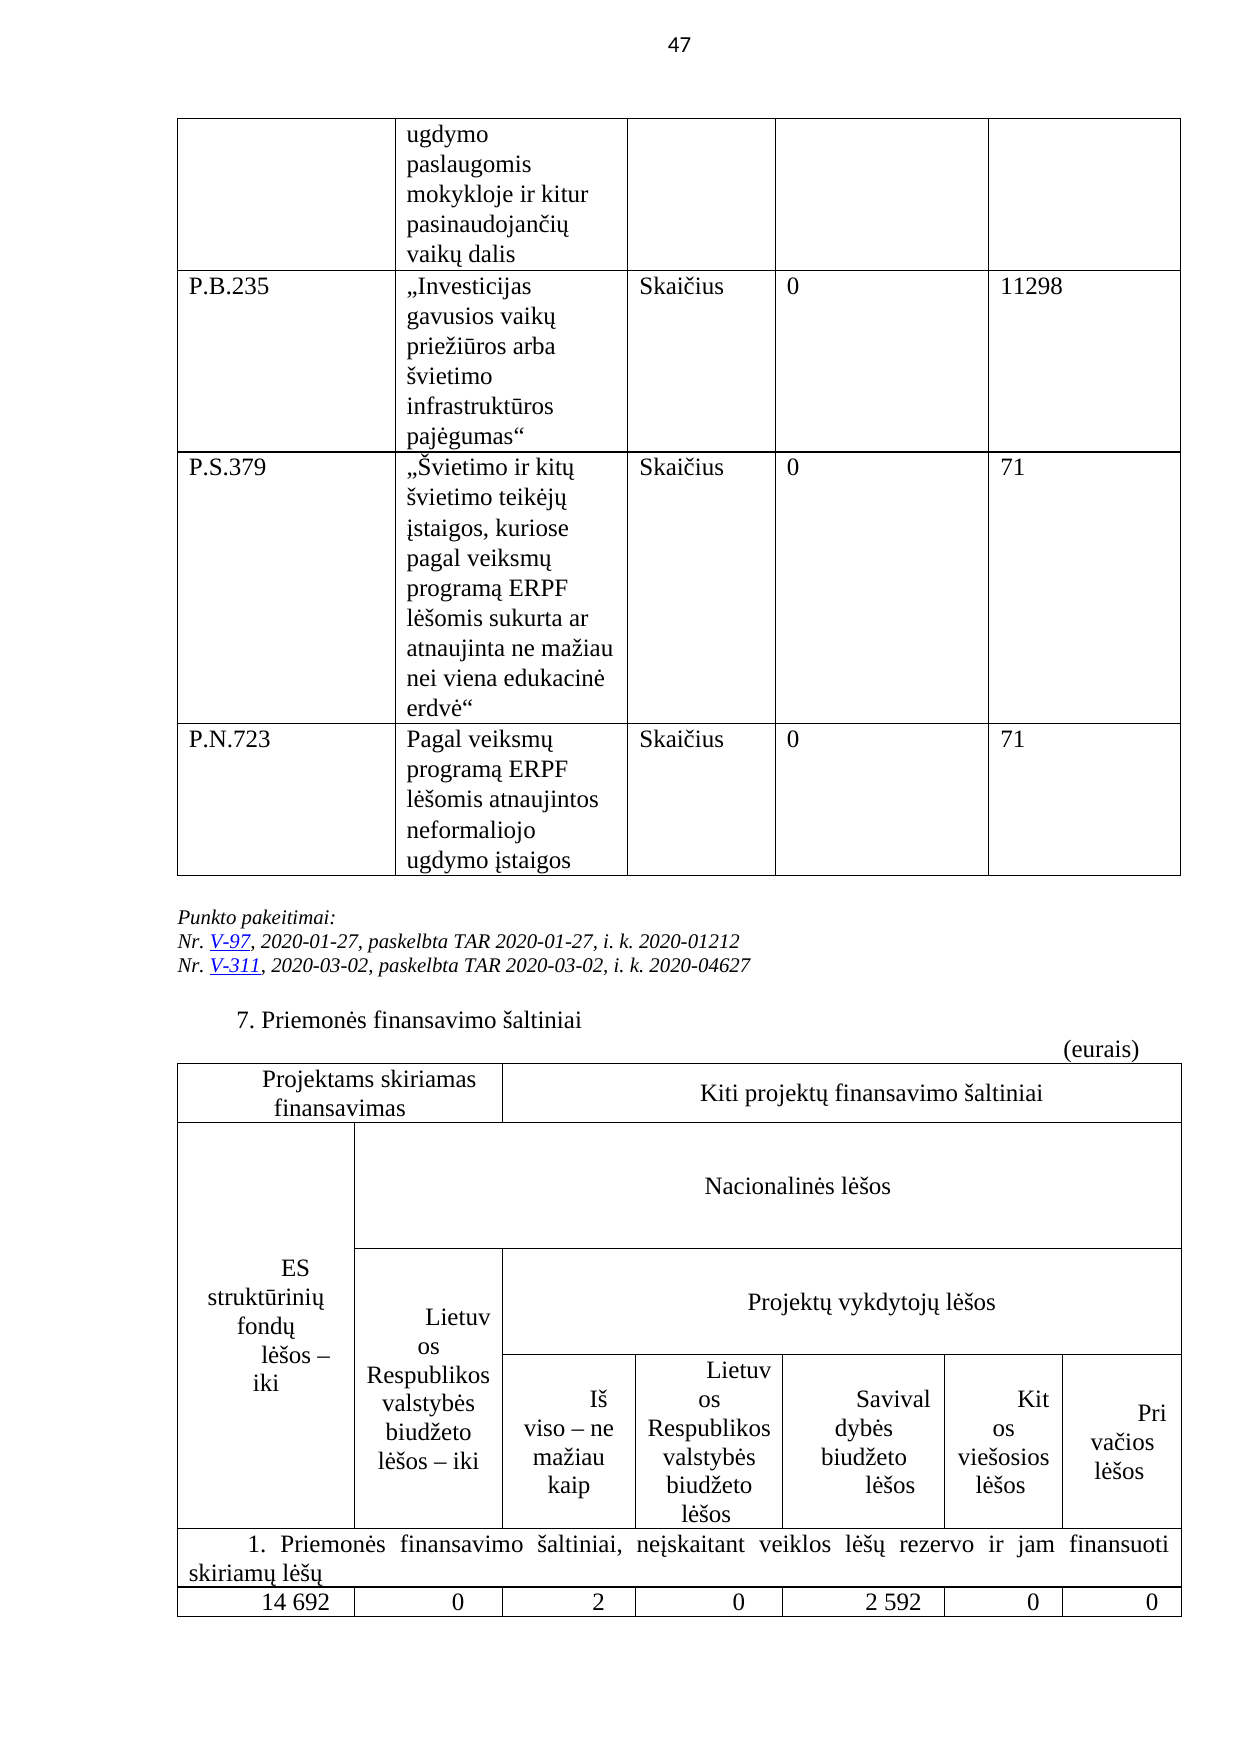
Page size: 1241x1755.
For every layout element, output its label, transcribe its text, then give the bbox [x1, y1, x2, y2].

table_cell Projektų vykdytojų lėšos [503, 1249, 1181, 1354]
table_cell 1. Priemonės finansavimo šaltiniai, neįskaitant veiklos lėšų rezervo ir jam finansuoti skiriamų lėšų [178, 1529, 1181, 1586]
table_cell Iš viso – ne mažiau kaip [503, 1355, 635, 1528]
table_cell 0 [945, 1588, 1062, 1616]
text Nr. V-311, 2020-03-02, paskelbta TAR 2020-03-02, i. k. 2020-04627 [177, 953, 1181, 977]
table_cell [628, 119, 775, 270]
table_cell „Investicijas gavusios vaikų priežiūros arba švietimo infrastruktūros pajėgumas“ [396, 271, 627, 451]
table_cell Skaičius [628, 724, 775, 875]
text (eurais) [177, 1034, 1181, 1063]
table_cell [178, 119, 395, 270]
table_cell [989, 119, 1180, 270]
table_cell 2 592 [783, 1588, 944, 1616]
table_cell 71 [989, 724, 1180, 875]
table_cell 71 [989, 453, 1180, 723]
table_cell 0 [1063, 1588, 1181, 1616]
table_cell Pagal veiksmų programą ERPF lėšomis atnaujintos neformaliojo ugdymo įstaigos [396, 724, 627, 875]
table_cell 0 [776, 724, 988, 875]
text 7. Priemonės finansavimo šaltiniai [177, 1006, 1181, 1034]
table_header Projektams skiriamas finansavimas [178, 1064, 502, 1122]
table_cell [776, 119, 988, 270]
table_cell Nacionalinės lėšos [355, 1123, 1181, 1248]
text Punkto pakeitimai: [177, 905, 1181, 929]
table_cell 0 [636, 1588, 782, 1616]
table_cell „Švietimo ir kitų švietimo teikėjų įstaigos, kuriose pagal veiksmų programą ERPF lėšomis sukurta ar atnaujinta ne mažiau nei viena edukacinė erdvė“ [396, 453, 627, 723]
table_cell 14 692 [178, 1588, 354, 1616]
table_cell P.S.379 [178, 453, 395, 723]
table_cell 0 [355, 1588, 502, 1616]
table_cell 0 [776, 453, 988, 723]
table_cell Privačios lėšos [1063, 1355, 1181, 1528]
table_cell Lietuvos Respublikos valstybės biudžeto lėšos [636, 1355, 782, 1528]
table_cell Skaičius [628, 453, 775, 723]
table_cell 2 [503, 1588, 635, 1616]
text Nr. V-97, 2020-01-27, paskelbta TAR 2020-01-27, i. k. 2020-01212 [177, 929, 1181, 953]
table_cell Savivaldybės biudžeto lėšos [783, 1355, 944, 1528]
table_cell 0 [776, 271, 988, 451]
table_cell ES struktūrinių fondų lėšos – iki [178, 1123, 354, 1528]
table_cell P.B.235 [178, 271, 395, 451]
table_header Kiti projektų finansavimo šaltiniai [503, 1064, 1181, 1122]
table_cell Kitos viešosios lėšos [945, 1355, 1062, 1528]
table_cell Skaičius [628, 271, 775, 451]
table_cell ugdymo paslaugomis mokykloje ir kitur pasinaudojančių vaikų dalis [396, 119, 627, 270]
table_cell Lietuvos Respublikos valstybės biudžeto lėšos – iki [355, 1249, 502, 1528]
table_cell P.N.723 [178, 724, 395, 875]
table_cell 11298 [989, 271, 1180, 451]
